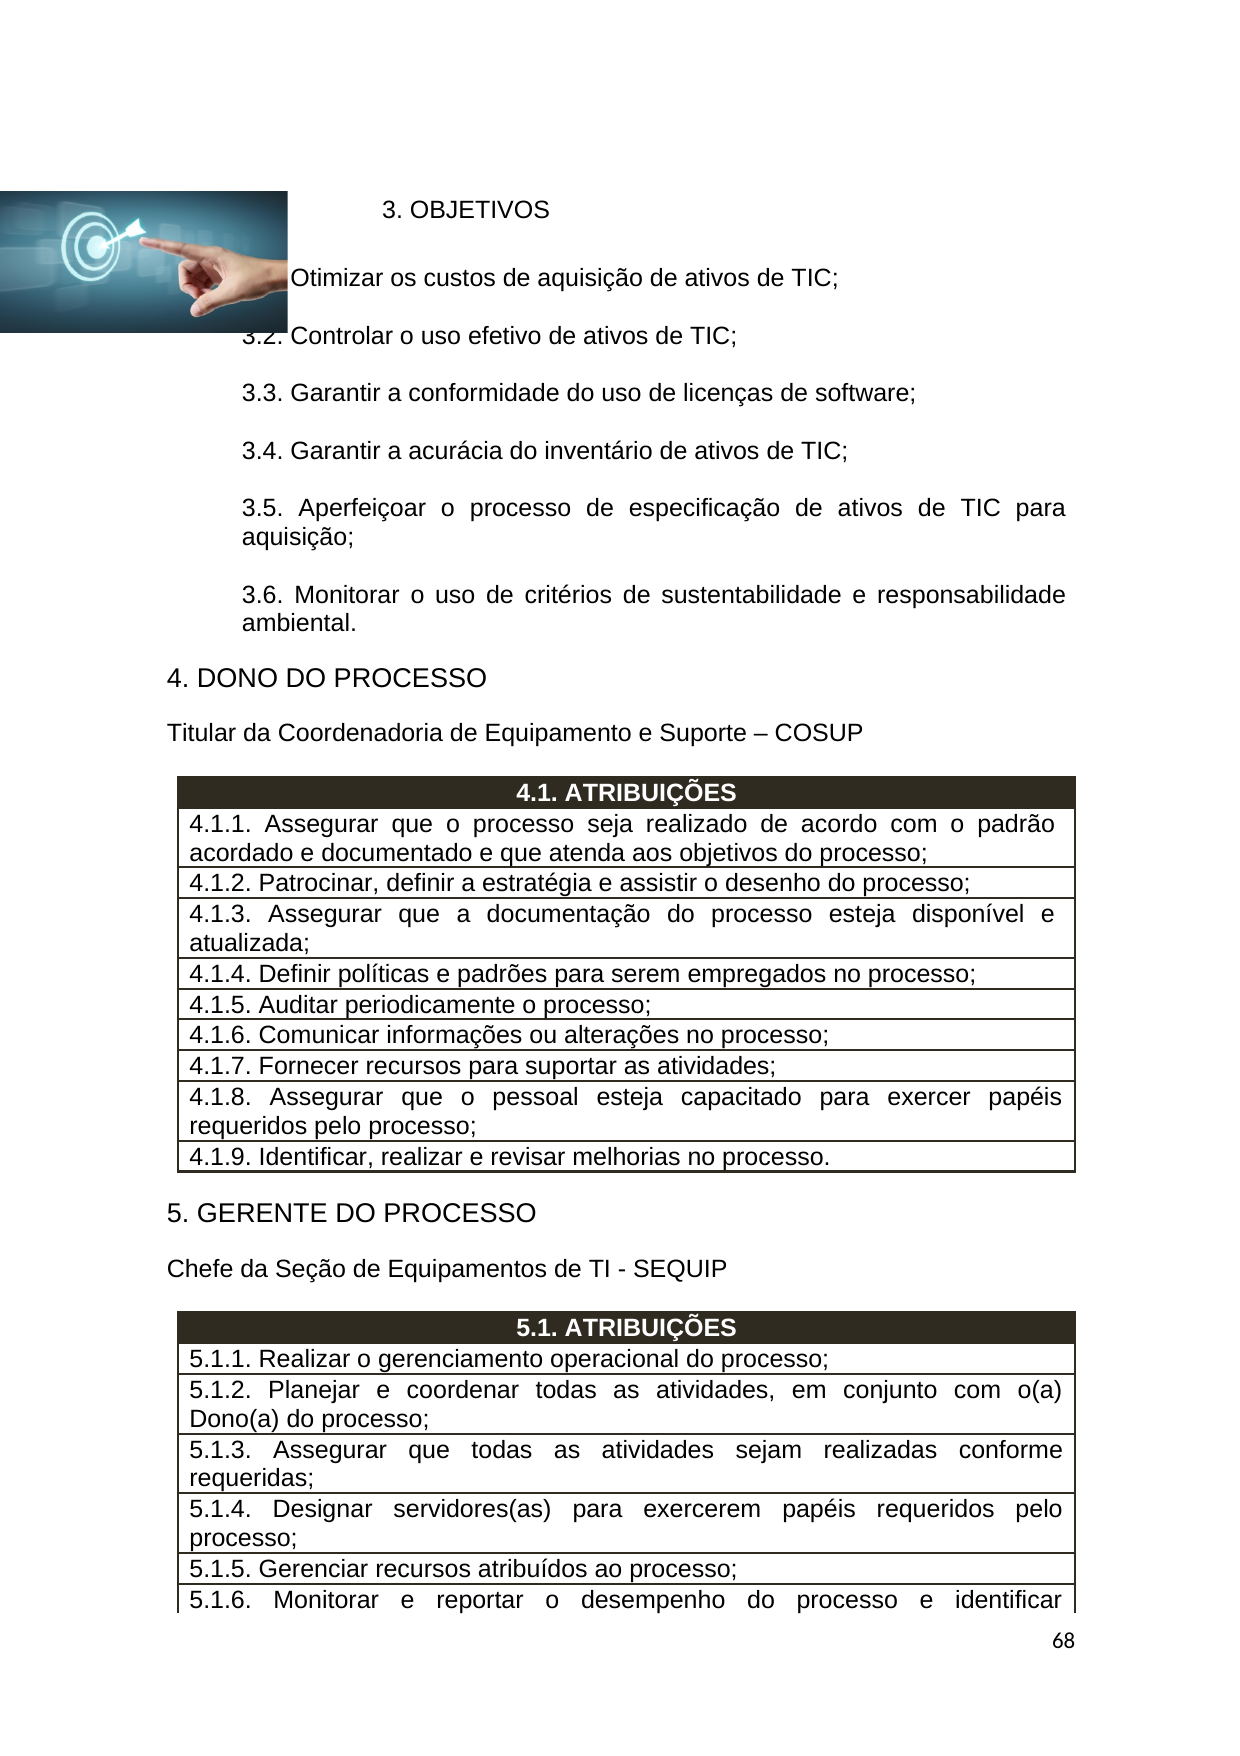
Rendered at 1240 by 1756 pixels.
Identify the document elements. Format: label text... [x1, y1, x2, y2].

table_header 4.1. ATRIBUIÇÕES [179, 778, 1074, 807]
table_cell 4.1.9. Identificar, realizar e revisar melhorias no processo. [179, 1142, 1074, 1170]
table_cell 5.1.5. Gerenciar recursos atribuídos ao processo; [179, 1554, 1074, 1582]
table_cell 4.1.1. Assegurar que o processo seja realizado de acordo com o padrão acordado e documentado e que atenda aos objetivos do processo; [179, 809, 1074, 866]
list 3.3. Garantir a conformidade do uso de licenças de software; [242, 378, 1067, 407]
table_cell 5.1.2. Planejar e coordenar todas as atividades, em conjunto com o(a) Dono(a) do processo; [179, 1375, 1074, 1432]
text Chefe da Seção de Equipamentos de TI - SEQUIP [167, 1254, 1075, 1282]
table_cell 4.1.4. Definir políticas e padrões para serem empregados no processo; [179, 959, 1074, 987]
table_cell 4.1.2. Patrocinar, definir a estratégia e assistir o desenho do processo; [179, 868, 1074, 897]
list 3.6. Monitorar o uso de critérios de sustentabilidade e responsabilidade ambiental. [242, 579, 1067, 637]
list 3.4. Garantir a acurácia do inventário de ativos de TIC; [242, 436, 1067, 464]
list 3.5. Aperfeiçoar o processo de especificação de ativos de TIC para aquisição; [242, 493, 1067, 551]
table_cell 4.1.8. Assegurar que o pessoal esteja capacitado para exercer papéis requeridos pelo processo; [179, 1082, 1074, 1139]
table_header 3. OBJETIVOS [288, 195, 664, 234]
table_header [664, 195, 974, 234]
table_cell 4.1.6. Comunicar informações ou alterações no processo; [179, 1020, 1074, 1049]
table_cell 5.1.4. Designar servidores(as) para exercerem papéis requeridos pelo processo; [179, 1494, 1074, 1552]
table_header 5.1. ATRIBUIÇÕES [179, 1313, 1074, 1342]
table_cell 5.1.1. Realizar o gerenciamento operacional do processo; [179, 1344, 1074, 1373]
table_cell 5.1.3. Assegurar que todas as atividades sejam realizadas conforme requeridas; [179, 1435, 1074, 1492]
list 3.1. Otimizar os custos de aquisição de ativos de TIC; [288, 263, 1067, 292]
list 3.2. Controlar o uso efetivo de ativos de TIC; [242, 321, 1067, 349]
text 5. GERENTE DO PROCESSO [167, 1197, 1075, 1229]
table_cell 4.1.3. Assegurar que a documentação do processo esteja disponível e atualizada; [179, 899, 1074, 957]
table_cell 4.1.5. Auditar periodicamente o processo; [179, 990, 1074, 1018]
table_cell 4.1.7. Fornecer recursos para suportar as atividades; [179, 1051, 1074, 1080]
table_cell 5.1.6. Monitorar e reportar o desempenho do processo e identificar [179, 1585, 1074, 1613]
text 4. DONO DO PROCESSO [167, 662, 1075, 693]
text Titular da Coordenadoria de Equipamento e Suporte – COSUP [167, 718, 1067, 747]
